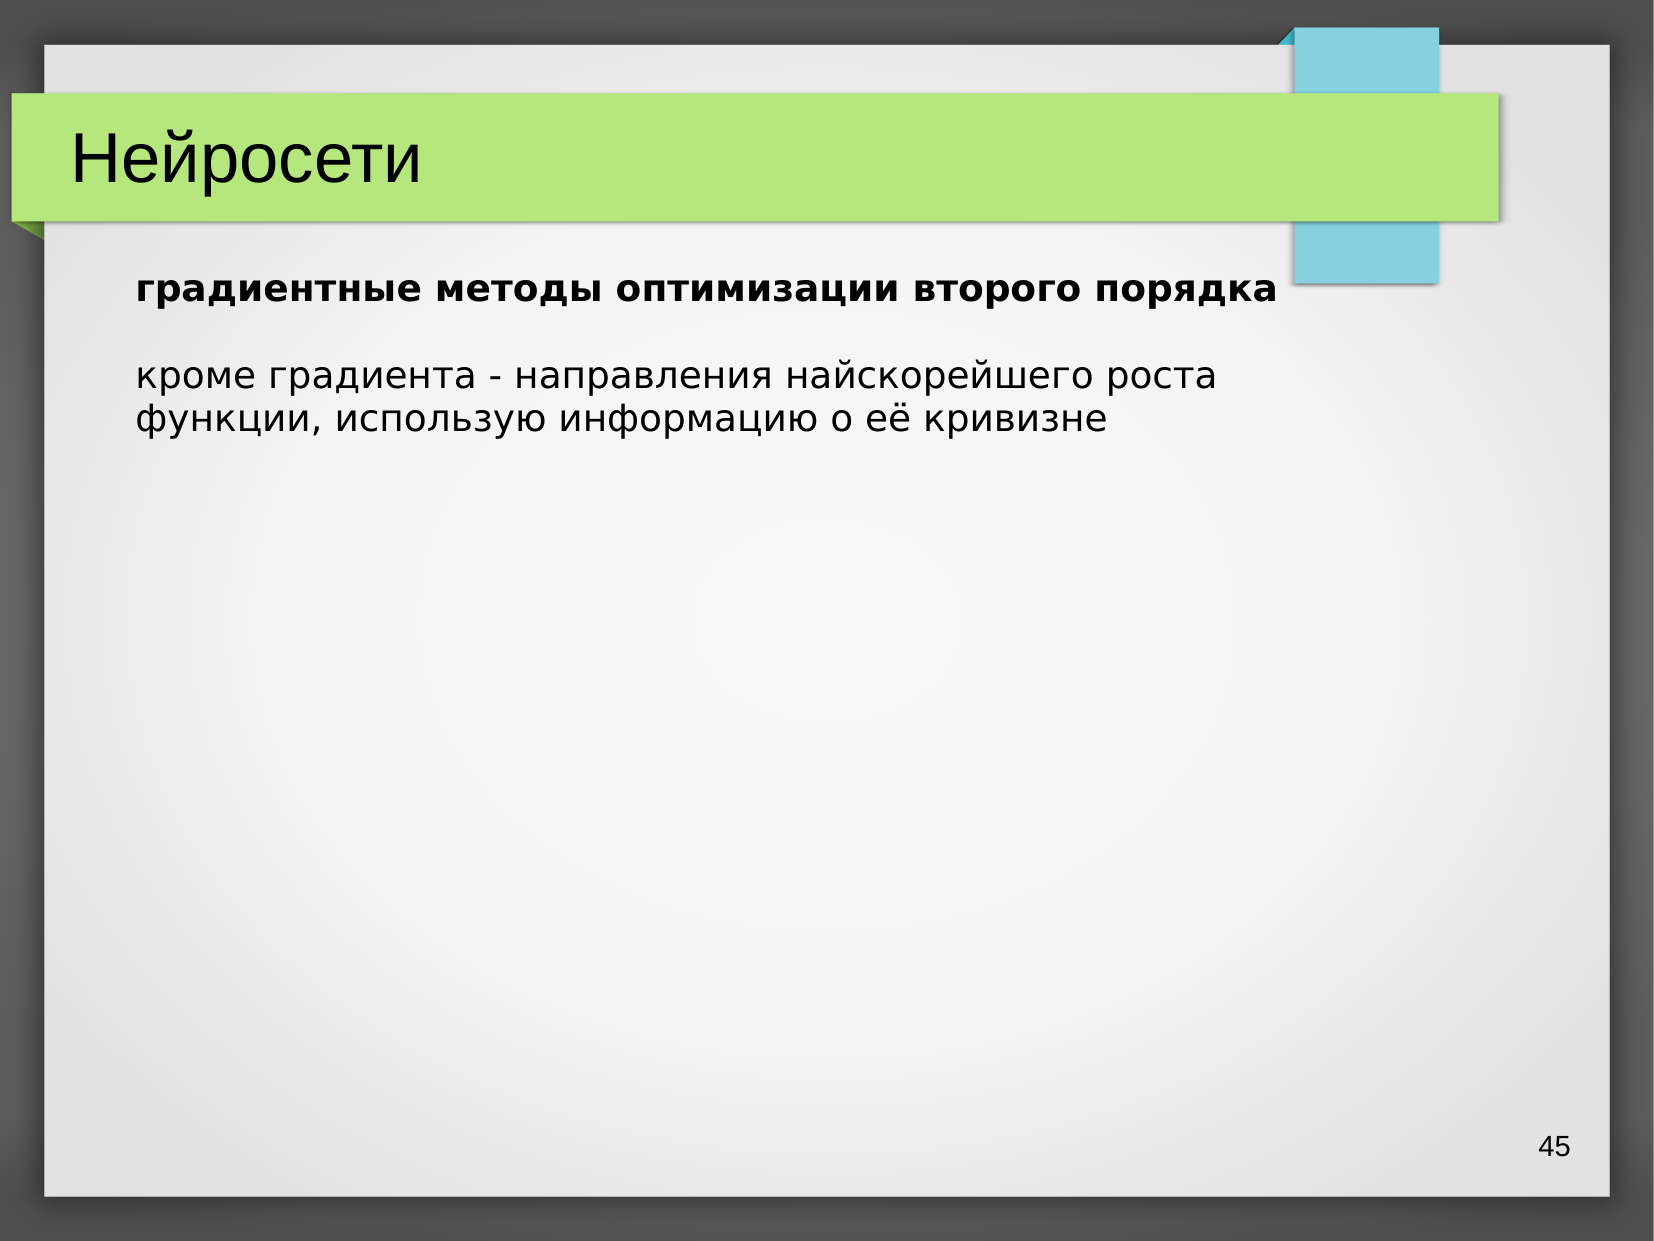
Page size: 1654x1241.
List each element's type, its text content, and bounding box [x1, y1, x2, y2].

title Нейросети [70, 118, 1205, 199]
text_box градиентные методы оптимизации второго порядка кроме градиента - направления найскорейшего роста функции, использую информацию о её кривизне [120, 259, 1371, 449]
picture [0, 0, 1654, 1241]
